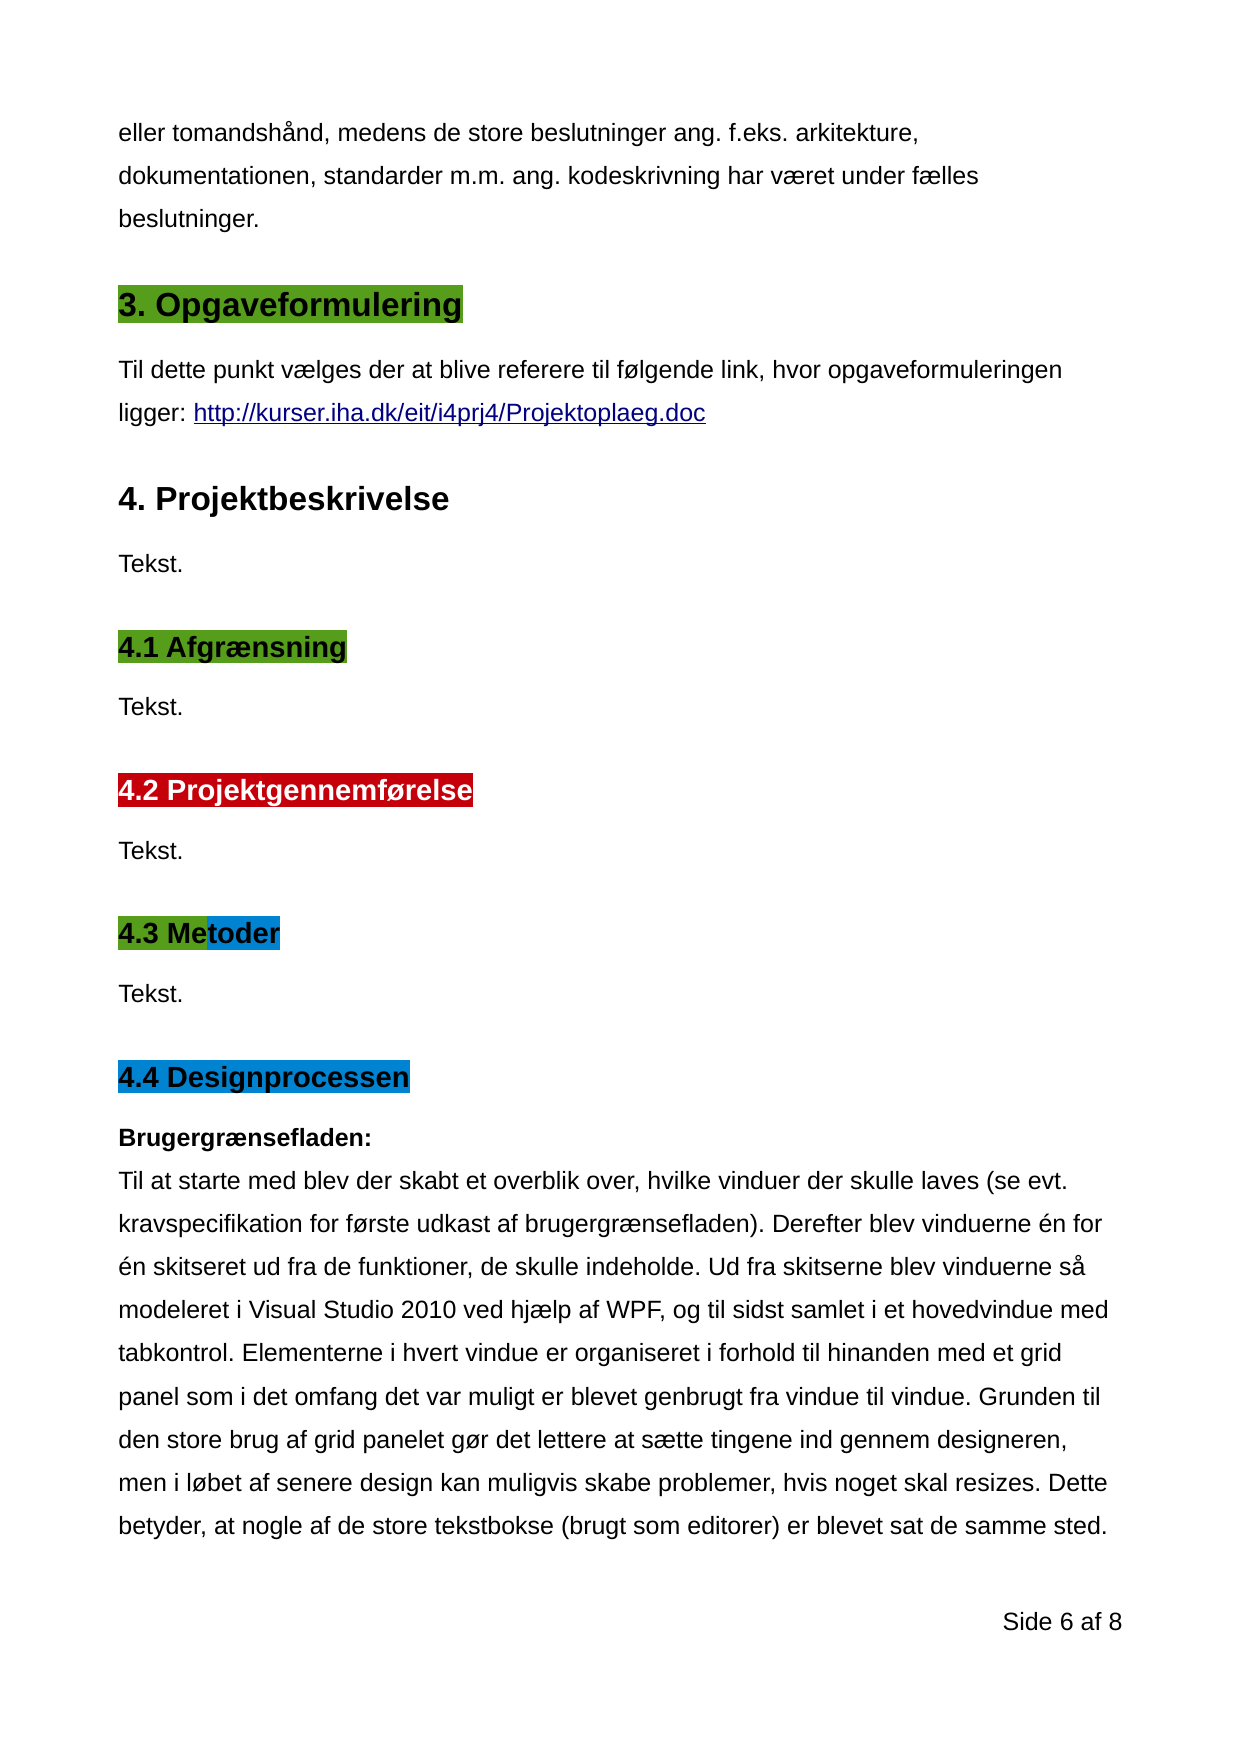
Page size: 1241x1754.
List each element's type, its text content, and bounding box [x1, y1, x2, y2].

subtitle 4.4 Designprocessen [118, 1060, 1122, 1093]
text Til dette punkt vælges der at blive referere til følgende link, hvor opgaveformuleringen ligger: http://kurser.iha.dk/eit/i4prj4/Projektoplaeg.doc [118, 355, 1122, 427]
text Til at starte med blev der skabt et overblik over, hvilke vinduer der skulle laves (se evt. kravspecifikation for første udkast af brugergrænsefladen). Derefter blev vinduerne én for én skitseret ud fra de funktioner, de skulle indeholde. Ud fra skitserne blev vinduerne så modeleret i Visual Studio 2010 ved hjælp af WPF, og til sidst samlet i et hovedvindue med tabkontrol. Elementerne i hvert vindue er organiseret i forhold til hinanden med et grid panel som i det omfang det var muligt er blevet genbrugt fra vindue til vindue. Grunden til den store brug af grid panelet gør det lettere at sætte tingene ind gennem designeren, men i løbet af senere design kan muligvis skabe problemer, hvis noget skal resizes. Dette betyder, at nogle af de store tekstbokse (brugt som editorer) er blevet sat de samme sted. [118, 1166, 1122, 1539]
subtitle 4. Projektbeskrivelse [118, 479, 1122, 517]
subtitle 4.2 Projektgennemførelse [118, 773, 1122, 807]
subtitle 4.1 Afgrænsning [118, 629, 1122, 663]
subtitle 3. Opgaveformulering [118, 285, 1122, 323]
text Tekst. [118, 979, 1122, 1008]
text Tekst. [118, 692, 1122, 721]
text Tekst. [118, 836, 1122, 864]
text Brugergrænsefladen: [118, 1123, 1122, 1151]
text Tekst. [118, 549, 1122, 578]
subtitle 4.3 Metoder [118, 916, 1122, 950]
text eller tomandshånd, medens de store beslutninger ang. f.eks. arkitekture, dokumentationen, standarder m.m. ang. kodeskrivning har været under fælles beslutninger. [118, 118, 1122, 233]
